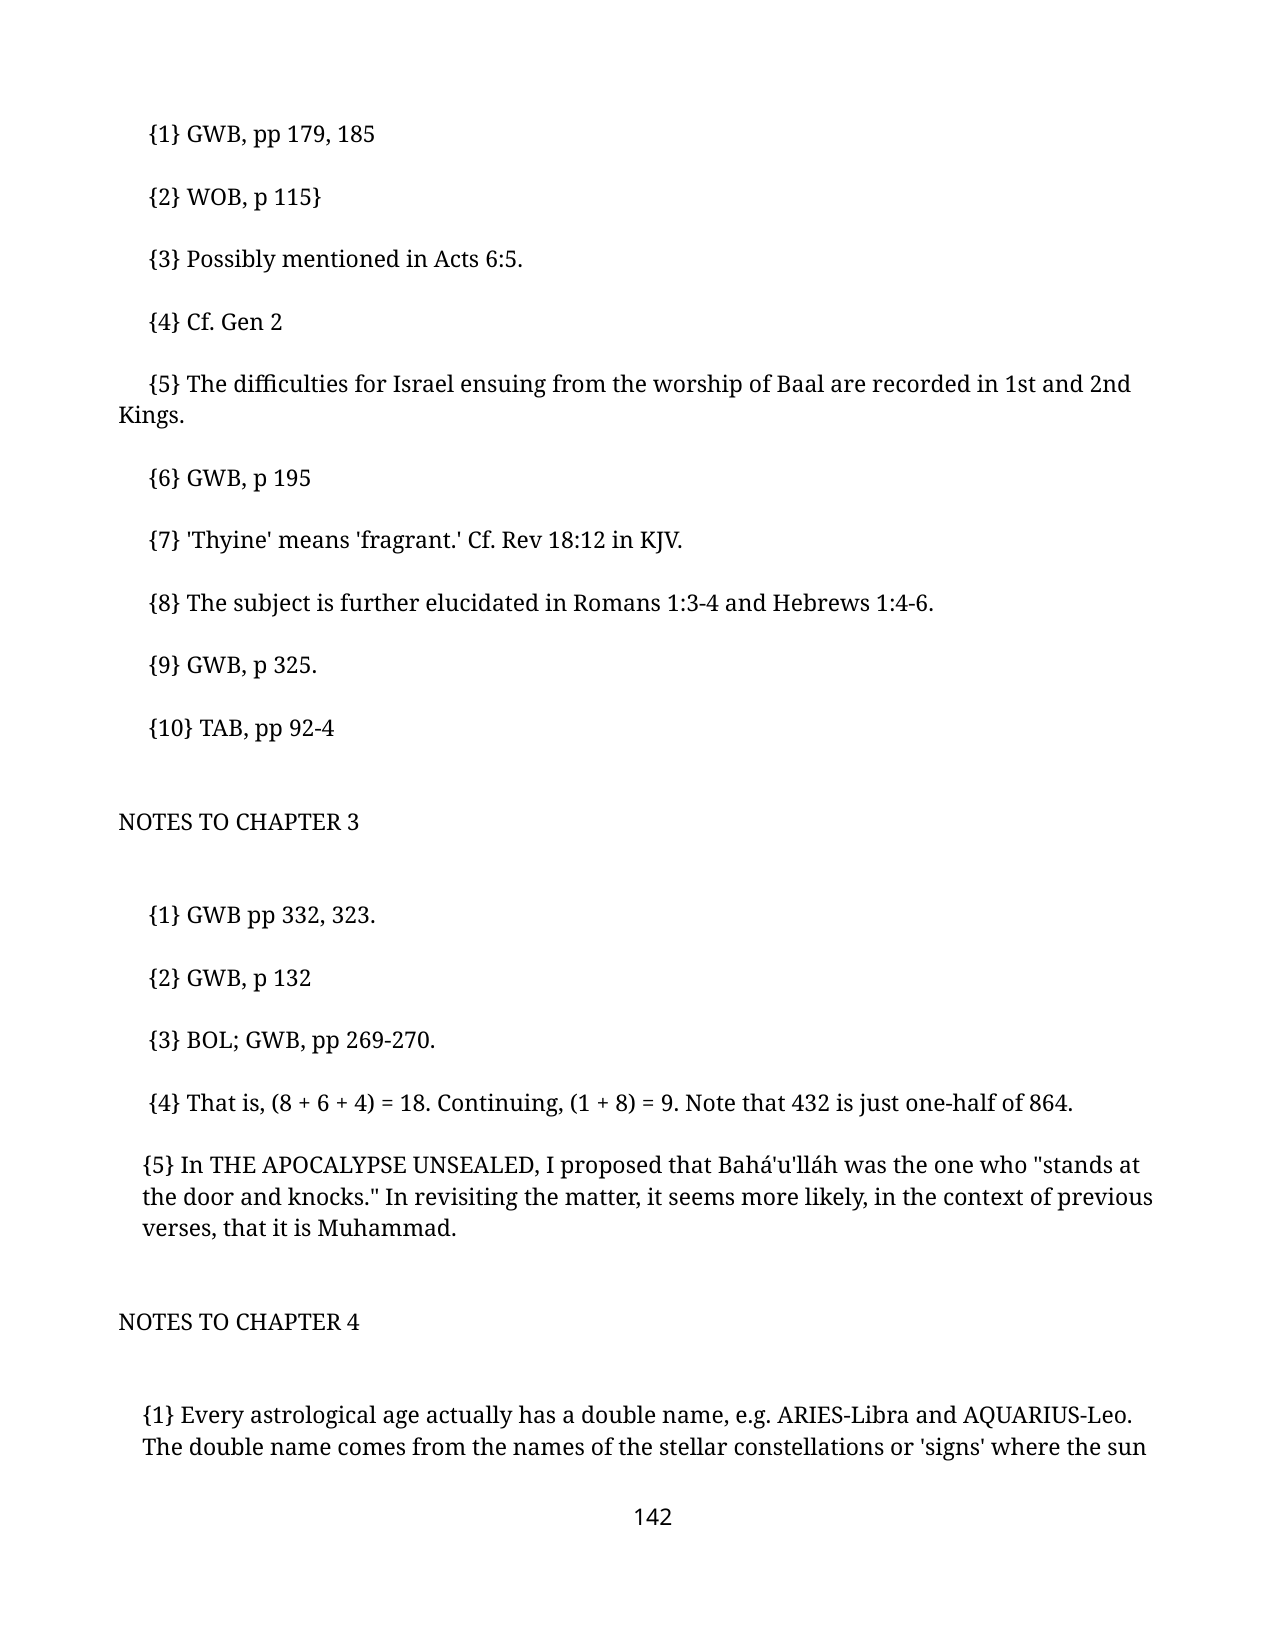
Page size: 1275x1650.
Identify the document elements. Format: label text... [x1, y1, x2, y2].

list {5} In THE APOCALYPSE UNSEALED, I proposed that Bahá'u'lláh was the one who "stands at the door and knocks." In revisiting the matter, it seems more likely, in the context of previous verses, that it is Muhammad. [142, 1149, 1157, 1243]
text {2} WOB, p 115} [118, 181, 1157, 212]
text {10} TAB, pp 92-4 [118, 712, 1157, 743]
text NOTES TO CHAPTER 3 [118, 806, 1157, 837]
text {2} GWB, p 132 [118, 962, 1157, 993]
text NOTES TO CHAPTER 4 [118, 1306, 1157, 1337]
text {6} GWB, p 195 [118, 462, 1157, 493]
text {7} 'Thyine' means 'fragrant.' Cf. Rev 18:12 in KJV. [118, 524, 1157, 556]
text {3} BOL; GWB, pp 269-270. [118, 1024, 1157, 1056]
text {1} GWB, pp 179, 185 [118, 118, 1157, 149]
text {4} That is, (8 + 6 + 4) = 18. Continuing, (1 + 8) = 9. Note that 432 is just one-half of 864. [118, 1087, 1157, 1118]
text {1} GWB pp 332, 323. [118, 899, 1157, 931]
list {1} Every astrological age actually has a double name, e.g. ARIES-Libra and AQUARIUS-Leo. The double name comes from the names of the stellar constellations or 'signs' where the sun [142, 1399, 1157, 1462]
text {4} Cf. Gen 2 [118, 306, 1157, 337]
text {9} GWB, p 325. [118, 649, 1157, 681]
text {5} The difficulties for Israel ensuing from the worship of Baal are recorded in 1st and 2nd Kings. [118, 368, 1157, 431]
text {8} The subject is further elucidated in Romans 1:3-4 and Hebrews 1:4-6. [118, 587, 1157, 618]
text {3} Possibly mentioned in Acts 6:5. [118, 243, 1157, 274]
